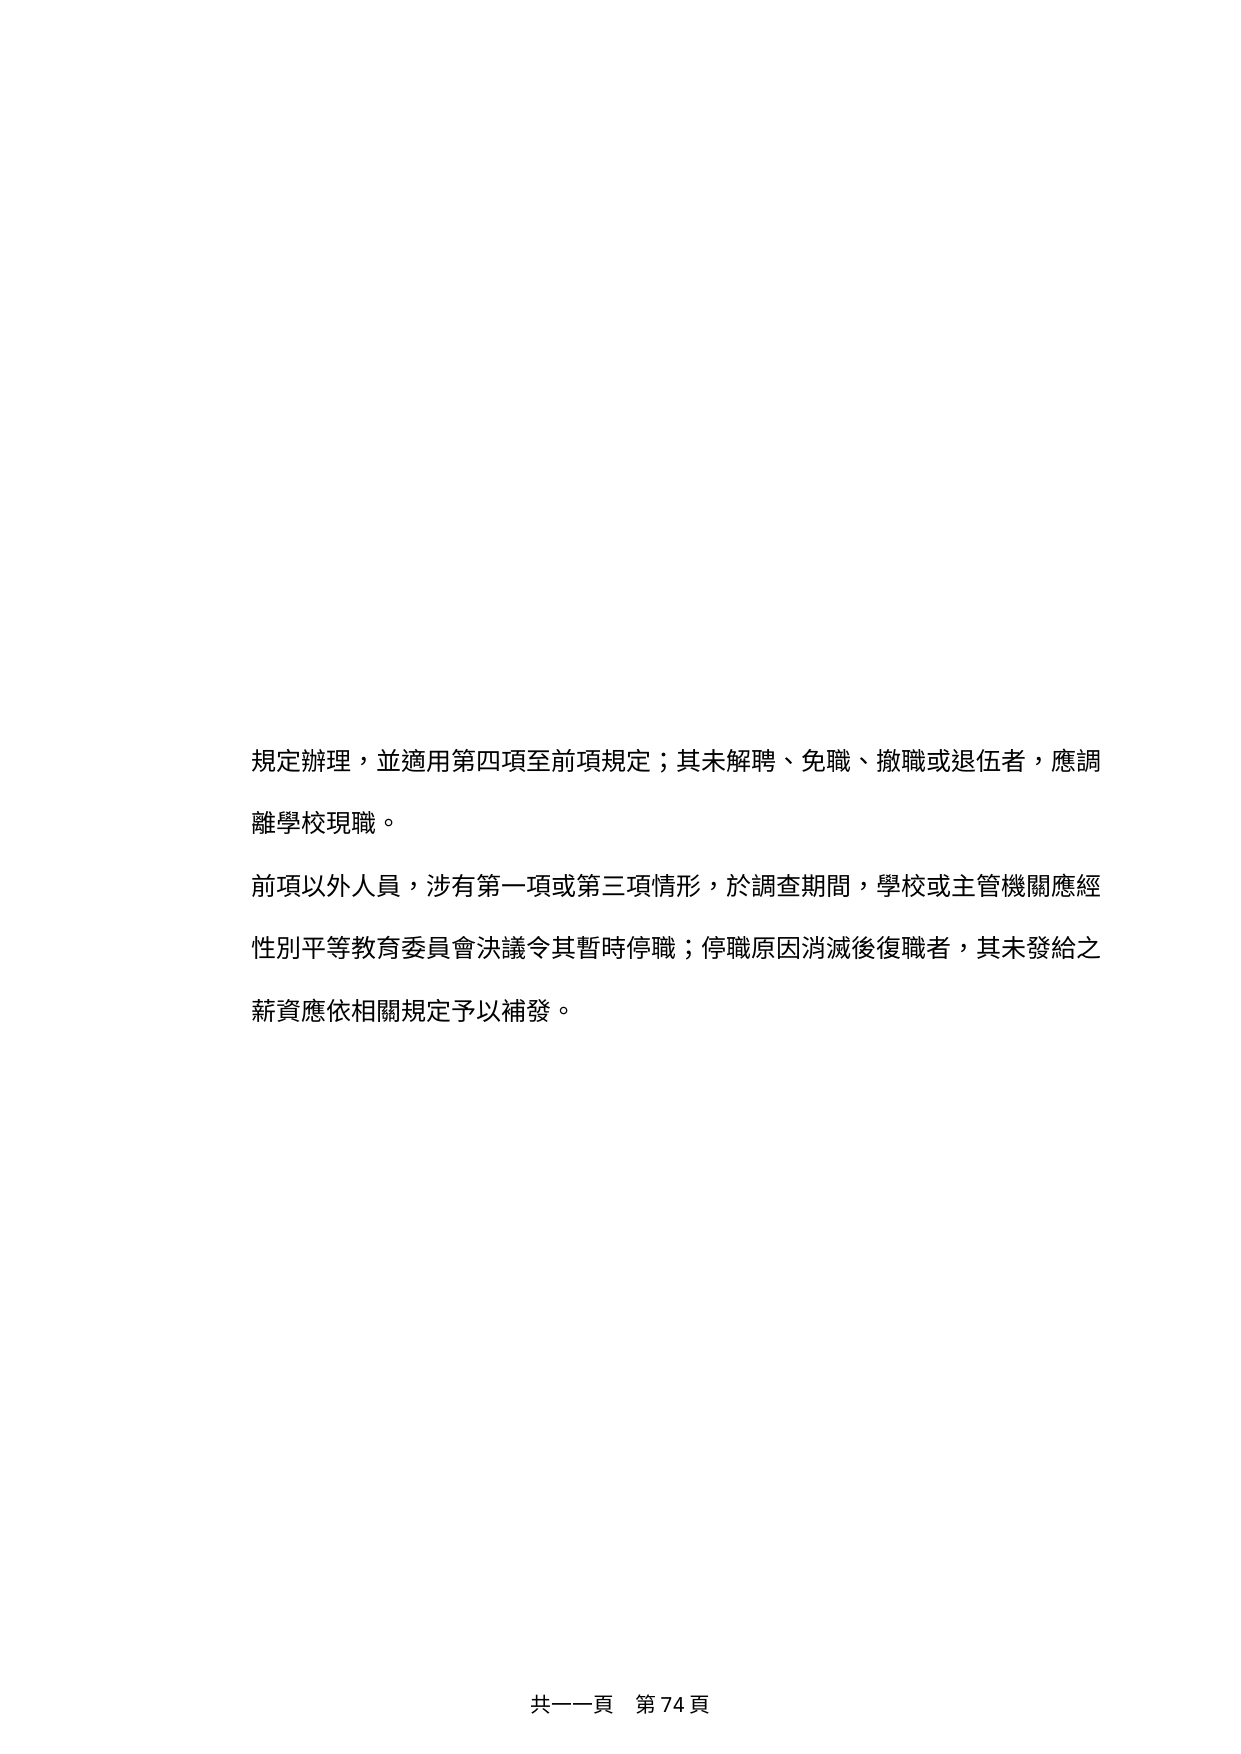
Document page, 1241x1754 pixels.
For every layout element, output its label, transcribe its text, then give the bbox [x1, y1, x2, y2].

text 前項以外人員，涉有第一項或第三項情形，於調查期間，學校或主管機關應經性別平等教育委員會決議令其暫時停職；停職原因消滅後復職者，其未發給之薪資應依相關規定予以補發。 [251, 842, 1122, 1030]
text 規定辦理，並適用第四項至前項規定；其未解聘、免職、撤職或退伍者，應調離學校現職。 [251, 717, 1122, 842]
